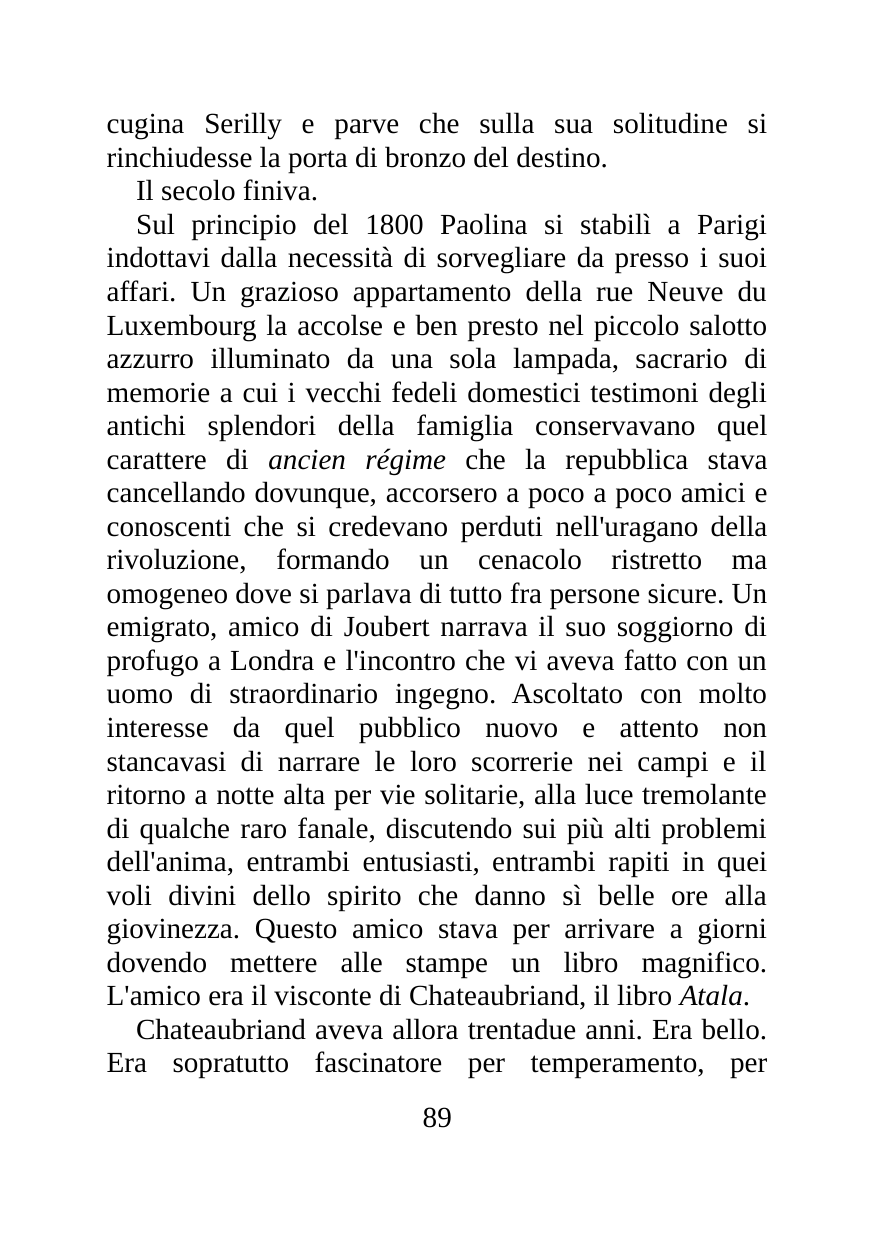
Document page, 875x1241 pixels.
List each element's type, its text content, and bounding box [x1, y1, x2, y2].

text cugina Serilly e parve che sulla sua solitudine si rinchiudesse la porta di bronzo del destino. [106, 106, 768, 173]
text Sul principio del 1800 Paolina si stabilì a Parigi indottavi dalla necessità di sorvegliare da presso i suoi affari. Un grazioso appartamento della rue Neuve du Luxembourg la accolse e ben presto nel piccolo salotto azzurro illuminato da una sola lampada, sacrario di memorie a cui i vecchi fedeli domestici testimoni degli antichi splendori della famiglia conservavano quel carattere di ancien régime che la repubblica stava cancellando dovunque, accorsero a poco a poco amici e conoscenti che si credevano perduti nell'uragano della rivoluzione, formando un cenacolo ristretto ma omogeneo dove si parlava di tutto fra persone sicure. Un emigrato, amico di Joubert narrava il suo soggiorno di profugo a Londra e l'incontro che vi aveva fatto con un uomo di straordinario ingegno. Ascoltato con molto interesse da quel pubblico nuovo e attento non stancavasi di narrare le loro scorrerie nei campi e il ritorno a notte alta per vie solitarie, alla luce tremolante di qualche raro fanale, discutendo sui più alti problemi dell'anima, entrambi entusiasti, entrambi rapiti in quei voli divini dello spirito che danno sì belle ore alla giovinezza. Questo amico stava per arrivare a giorni dovendo mettere alle stampe un libro magnifico. L'amico era il visconte di Chateaubriand, il libro Atala. [106, 207, 768, 1012]
text Il secolo finiva. [106, 173, 768, 207]
text Chateaubriand aveva allora trentadue anni. Era bello. Era sopratutto fascinatore per temperamento, per [106, 1012, 768, 1079]
